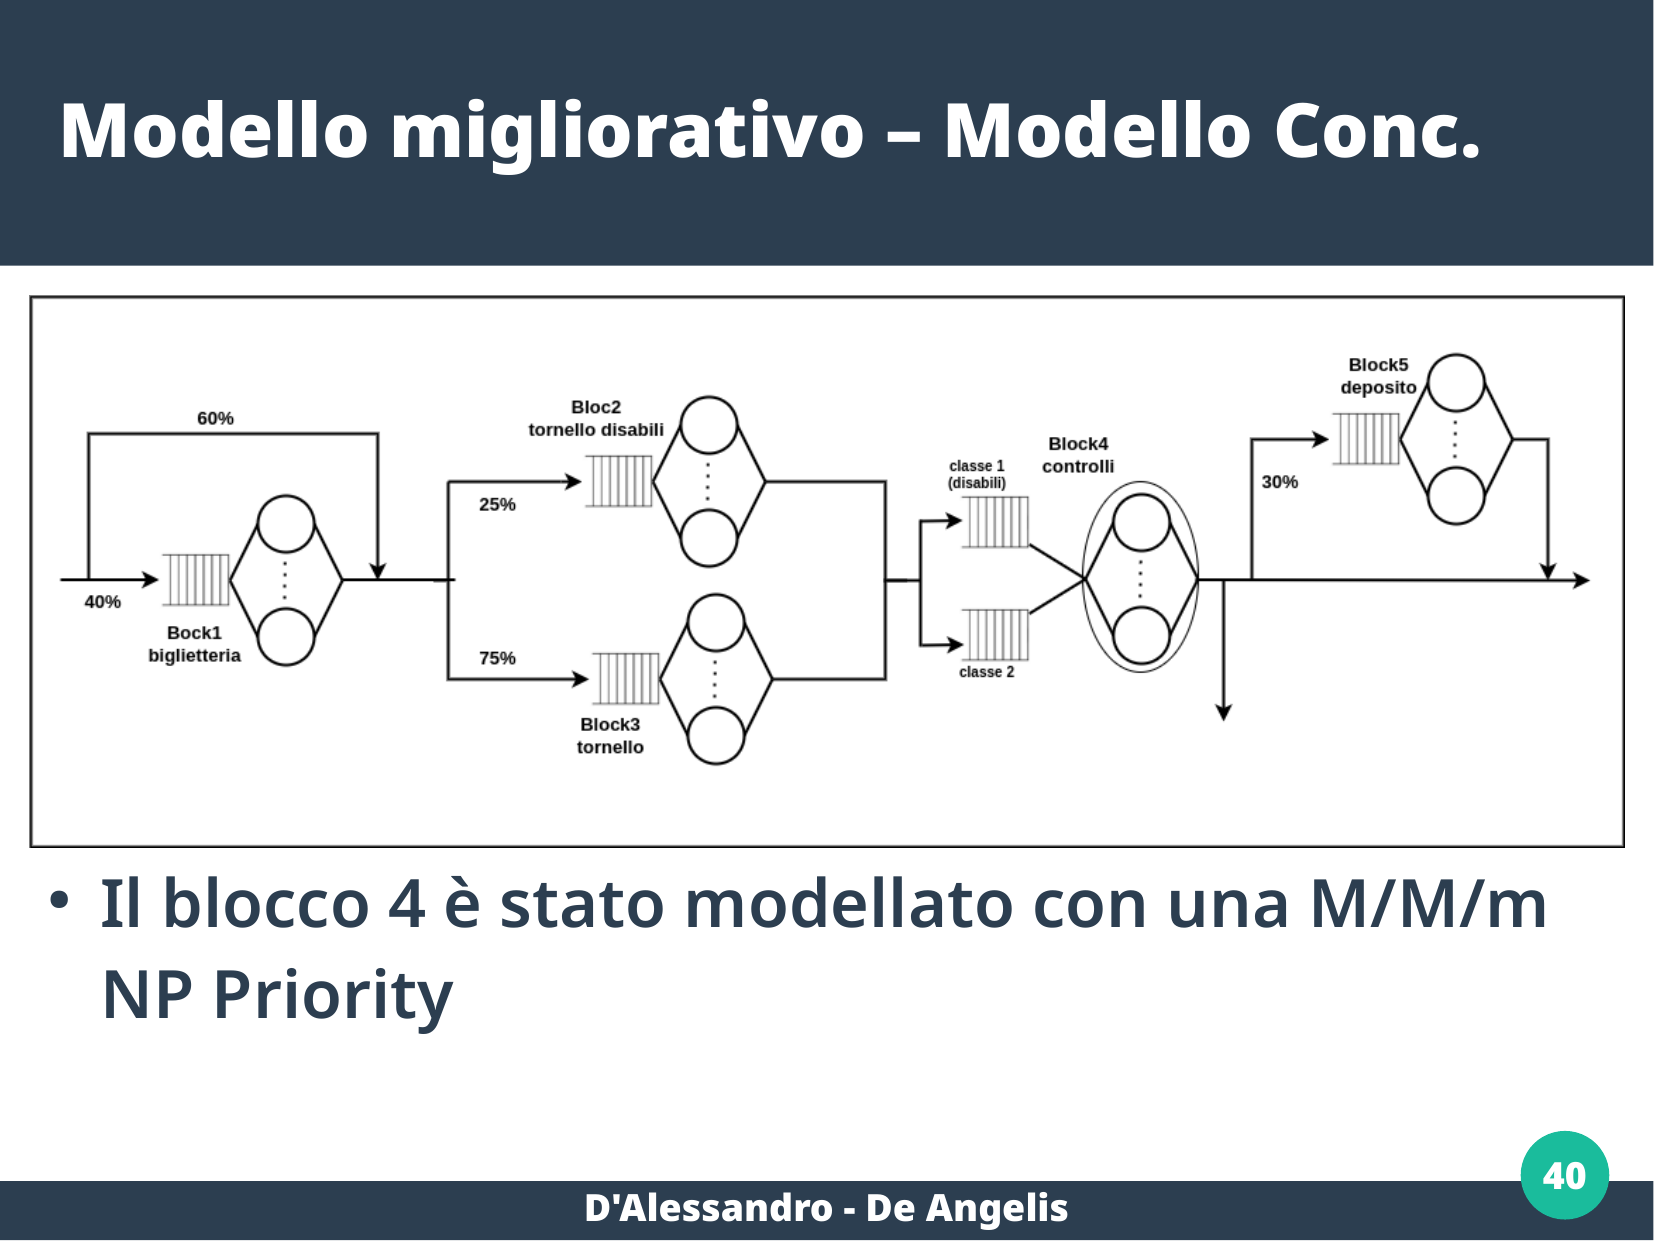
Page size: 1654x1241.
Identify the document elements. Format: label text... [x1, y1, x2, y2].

picture [29, 295, 1625, 848]
title Modello migliorativo – Modello Conc. [59, 49, 1595, 207]
list Il blocco 4 è stato modellato con una M/M/m NP Priority [29, 856, 1565, 1123]
